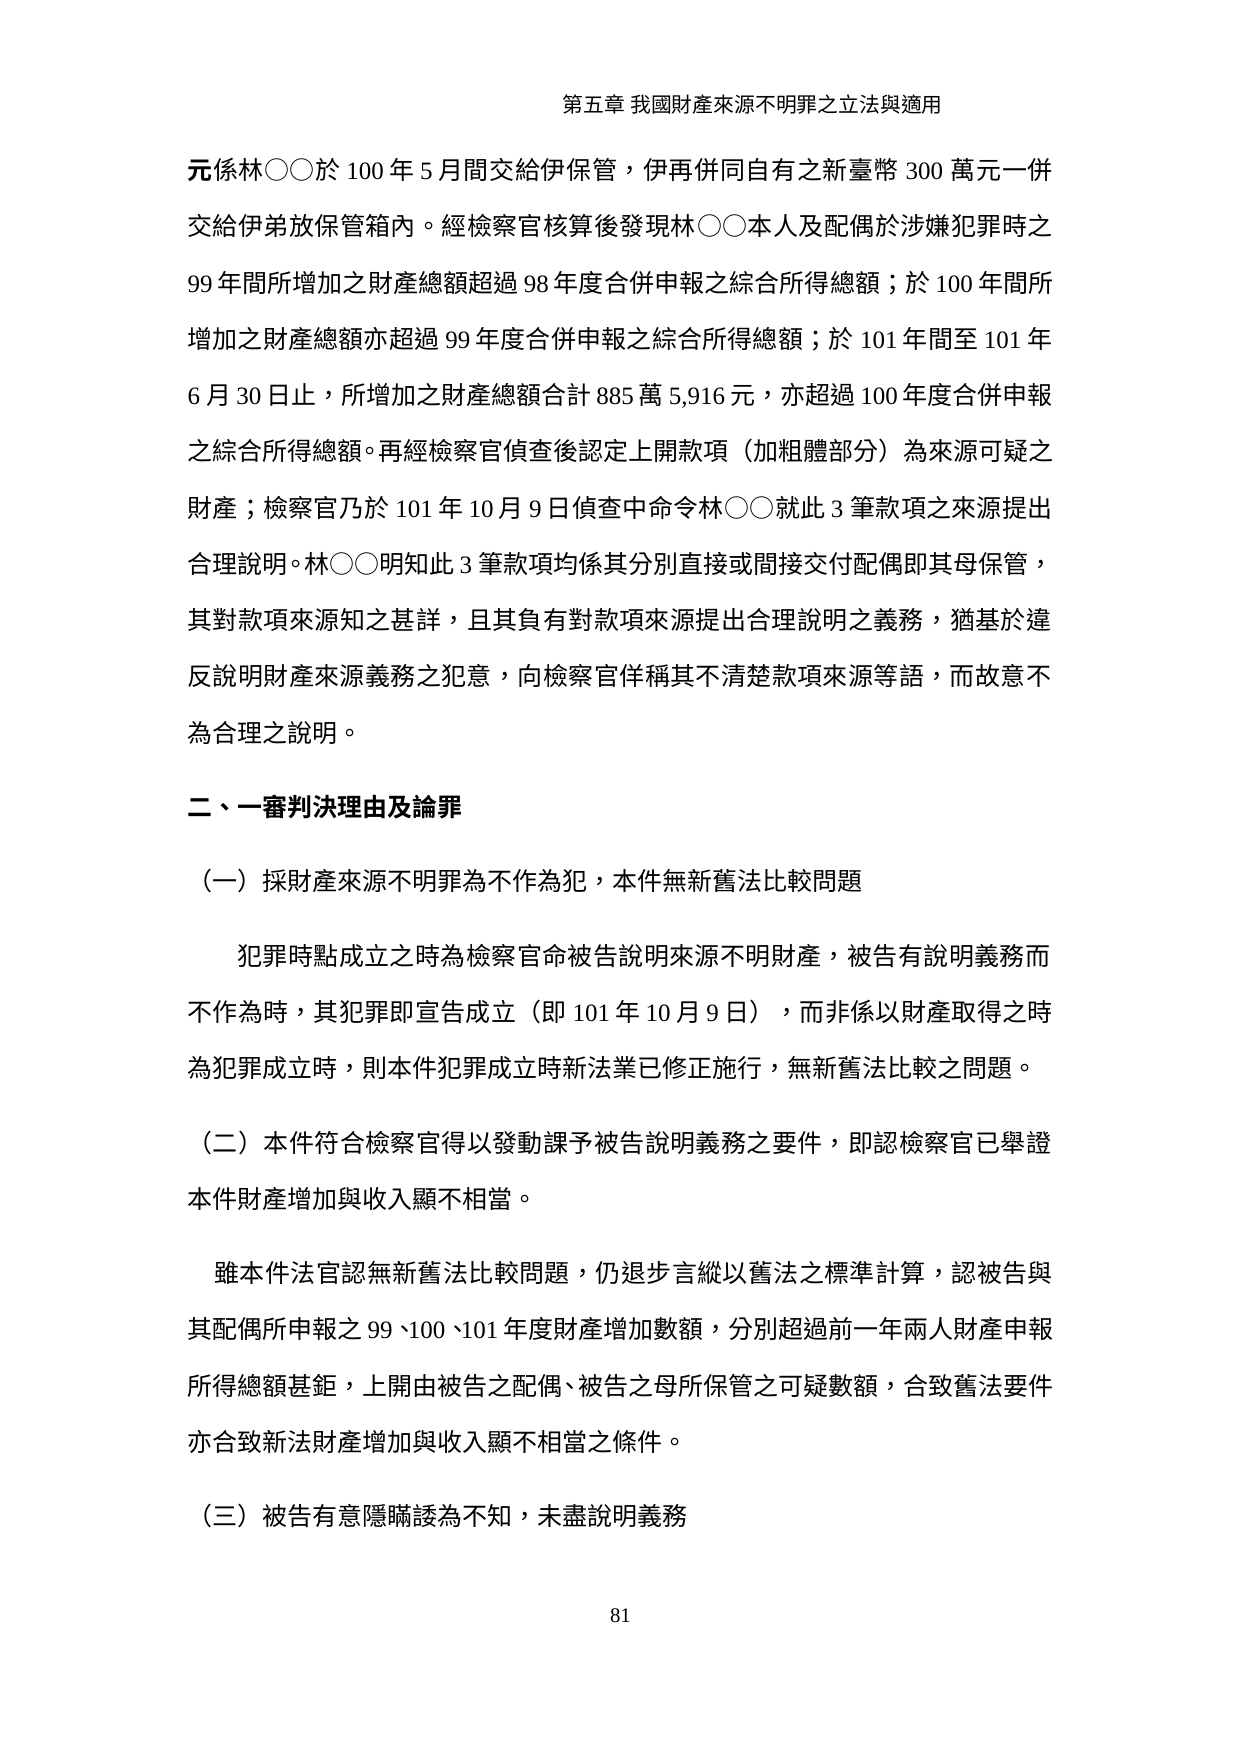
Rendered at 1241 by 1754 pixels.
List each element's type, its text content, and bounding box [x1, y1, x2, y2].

text 犯罪時點成立之時為檢察官命被告說明來源不明財產，被告有說明義務而不作為時，其犯罪即宣告成立（即101年10月9日），而非係以財產取得之時為犯罪成立時，則本件犯罪成立時新法業已修正施行，無新舊法比較之問題。 [187, 936, 1053, 1086]
text （二）本件符合檢察官得以發動課予被告說明義務之要件，即認檢察官已舉證本件財產增加與收入顯不相當。 [187, 1122, 1053, 1216]
text （三）被告有意隱瞞諉為不知，未盡說明義務 [187, 1496, 1053, 1534]
text 元係林○○於100年5月間交給伊保管，伊再併同自有之新臺幣300 萬元一併交給伊弟放保管箱內。經檢察官核算後發現林○○本人及配偶於涉嫌犯罪時之99年間所增加之財產總額超過98年度合併申報之綜合所得總額；於100年間所增加之財產總額亦超過99年度合併申報之綜合所得總額；於101年間至101 年6 月30日止，所增加之財產總額合計885萬5,916元，亦超過100年度合併申報之綜合所得總額。再經檢察官偵查後認定上開款項（加粗體部分）為來源可疑之財產；檢察官乃於101年10月9日偵查中命令林○○就此3 筆款項之來源提出合理說明。林○○明知此3 筆款項均係其分別直接或間接交付配偶即其母保管，其對款項來源知之甚詳，且其負有對款項來源提出合理說明之義務，猶基於違反說明財產來源義務之犯意，向檢察官佯稱其不清楚款項來源等語，而故意不為合理之說明。 [187, 150, 1053, 750]
text 雖本件法官認無新舊法比較問題，仍退步言縱以舊法之標準計算，認被告與其配偶所申報之99、100、101年度財產增加數額，分別超過前一年兩人財產申報所得總額甚鉅，上開由被告之配偶、被告之母所保管之可疑數額，合致舊法要件，亦合致新法財產增加與收入顯不相當之條件。 [187, 1253, 1053, 1459]
text 二、一審判決理由及論罪 [187, 787, 1053, 824]
text （一）採財產來源不明罪為不作為犯，本件無新舊法比較問題 [187, 861, 1053, 899]
